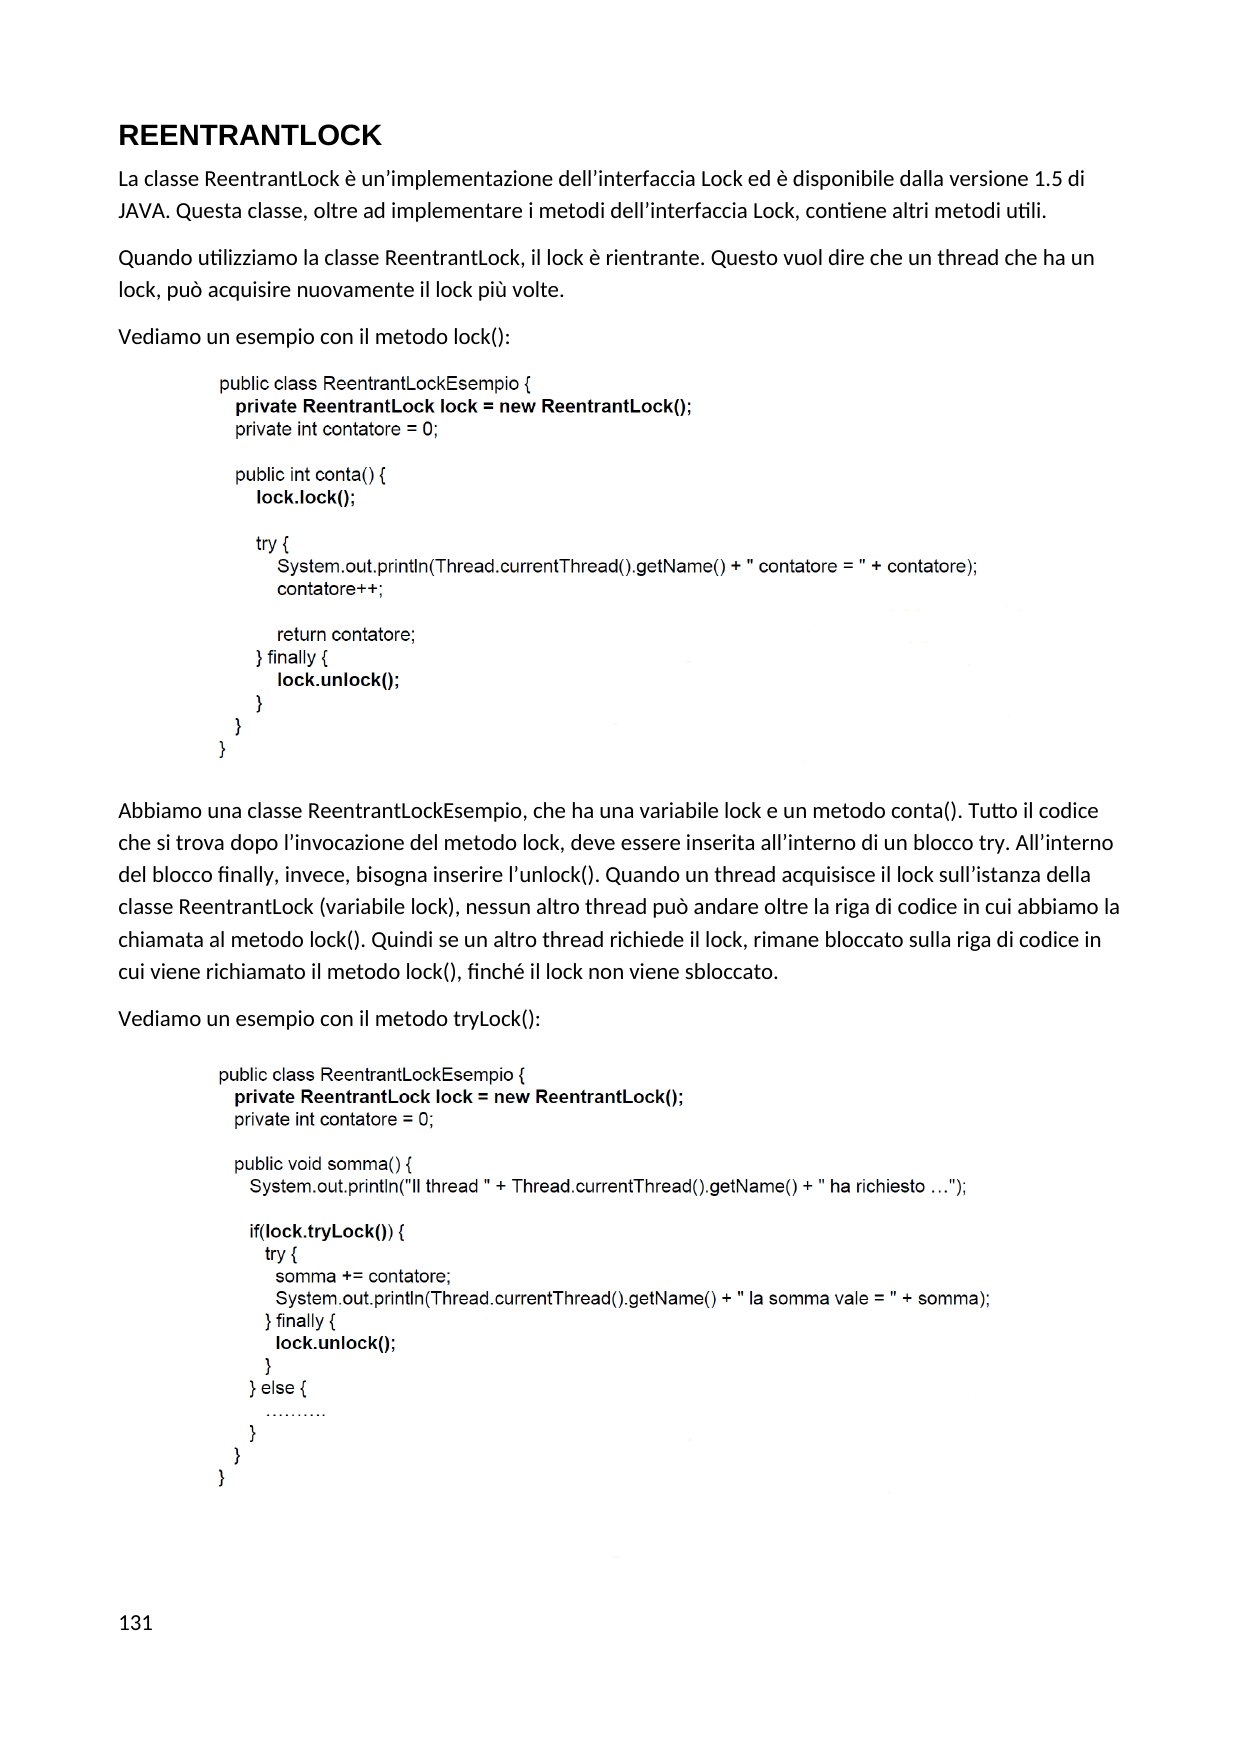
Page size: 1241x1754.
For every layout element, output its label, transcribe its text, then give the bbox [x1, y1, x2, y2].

text La classe ReentrantLock è un’implementazione dell’interfaccia Lock ed è disponibile dalla versione 1.5 di JAVA. Questa classe, oltre ad implementare i metodi dell’interfaccia Lock, contiene altri metodi utili. [118, 164, 1122, 224]
text Vediamo un esempio con il metodo lock(): [118, 322, 1122, 350]
text Abbiamo una classe ReentrantLockEsempio, che ha una variabile lock e un metodo conta(). Tutto il codice che si trova dopo l’invocazione del metodo lock, deve essere inserita all’interno di un blocco try. All’interno del blocco finally, invece, bisogna inserire l’unlock(). Quando un thread acquisisce il lock sull’istanza della classe ReentrantLock (variabile lock), nessun altro thread può andare oltre la riga di codice in cui abbiamo la chiamata al metodo lock(). Quindi se un altro thread richiede il lock, rimane bloccato sulla riga di codice in cui viene richiamato il metodo lock(), finché il lock non viene sbloccato. [118, 796, 1122, 985]
text Quando utilizziamo la classe ReentrantLock, il lock è rientrante. Questo vuol dire che un thread che ha un lock, può acquisire nuovamente il lock più volte. [118, 243, 1122, 303]
text Vediamo un esempio con il metodo tryLock(): [118, 1004, 1122, 1032]
subtitle REENTRANTLOCK [118, 118, 1122, 152]
picture [211, 369, 1029, 762]
picture [211, 1060, 1029, 1561]
